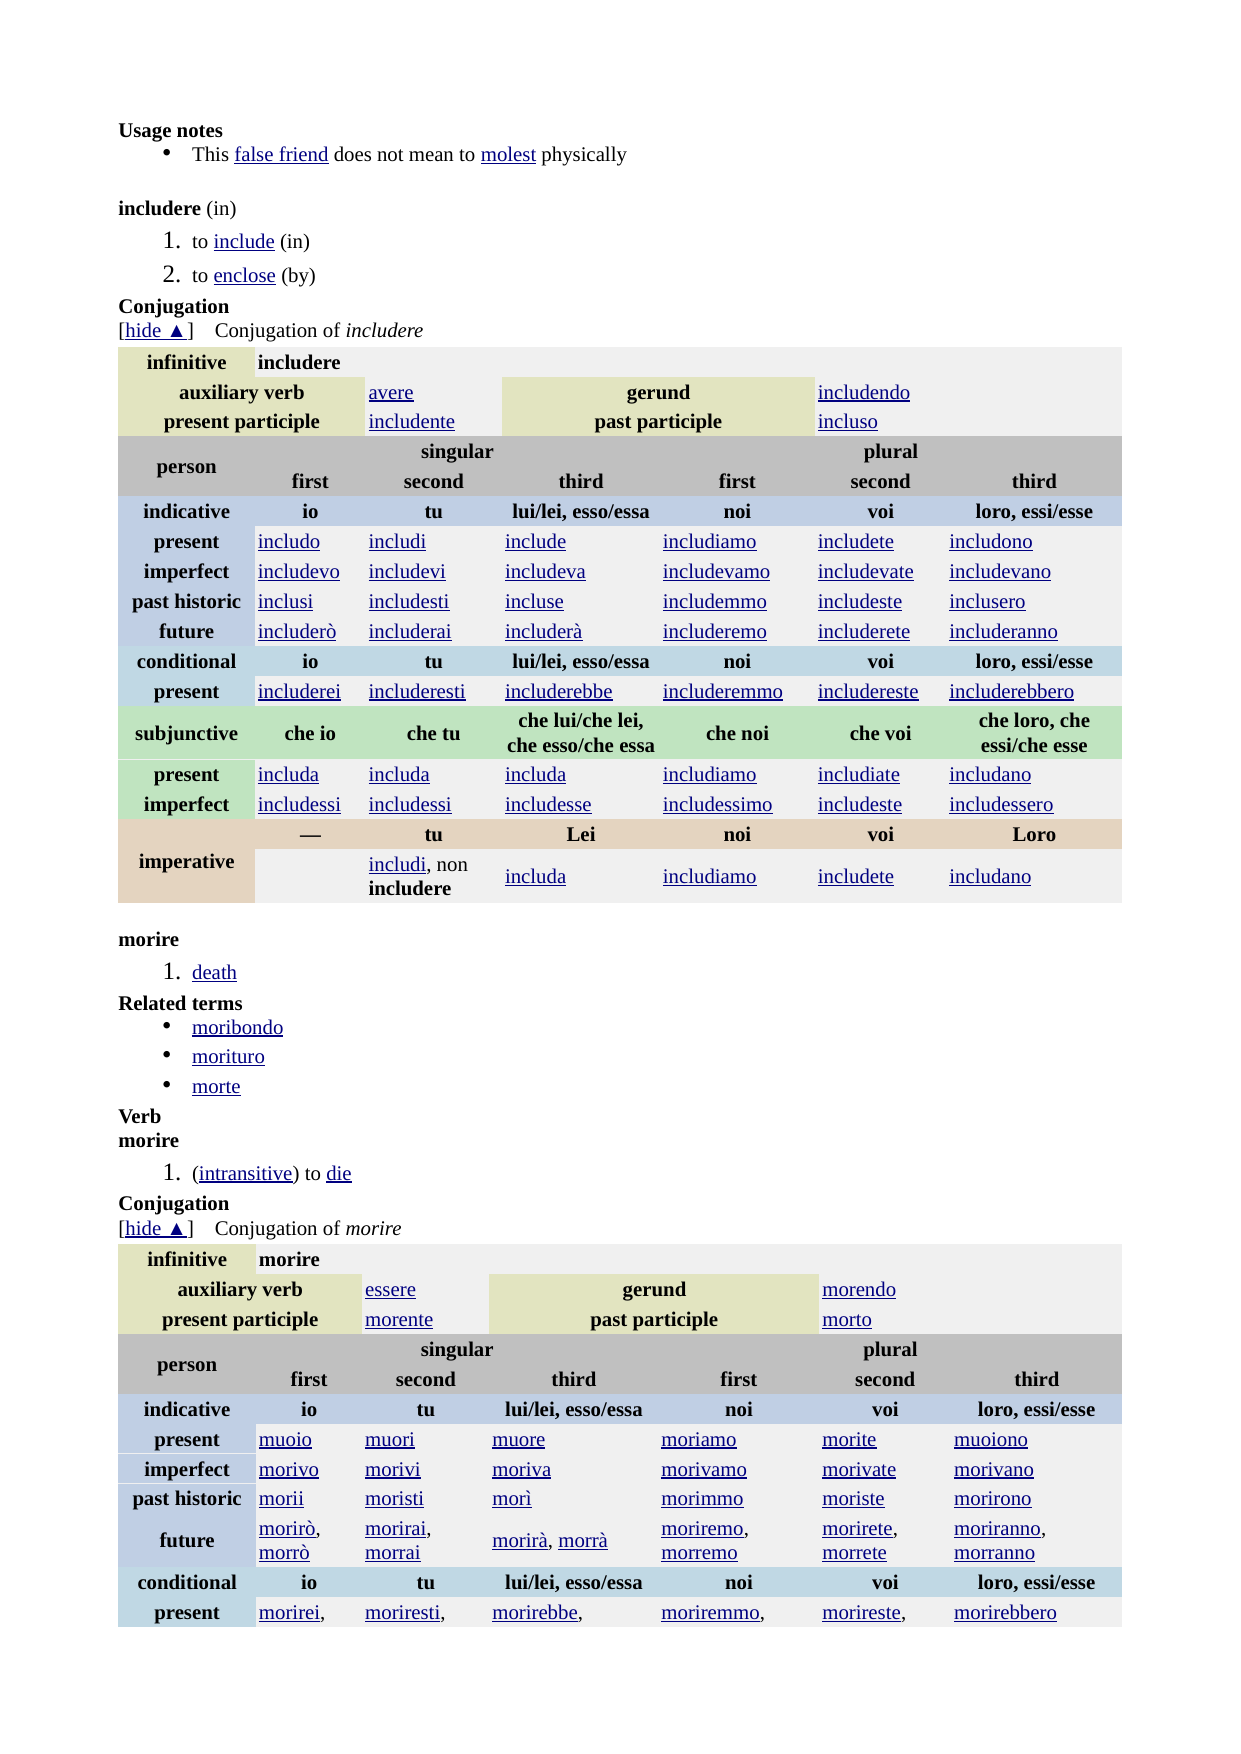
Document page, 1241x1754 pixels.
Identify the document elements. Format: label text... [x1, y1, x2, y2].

table_cell includevate [815, 556, 946, 586]
table_header [365, 347, 502, 377]
list (intransitive) to die [162, 1157, 1122, 1186]
table_cell includessimo [660, 789, 815, 819]
table_cell auxiliary verb [118, 1274, 362, 1304]
table_cell morivo [256, 1454, 362, 1483]
table_cell includo [255, 526, 365, 556]
table_cell morirete, morrete [819, 1513, 951, 1567]
table_cell person [118, 436, 255, 496]
list moribondo [162, 1014, 1122, 1039]
table_cell io [256, 1567, 362, 1597]
table_cell che lui/che lei, che esso/che essa [502, 706, 660, 759]
table_cell present [118, 760, 255, 789]
text includere (in) [118, 196, 1122, 220]
table_cell morii [256, 1484, 362, 1513]
table_cell future [118, 616, 255, 646]
table_cell imperative [118, 819, 255, 903]
table_cell che loro, che essi/che esse [946, 706, 1122, 759]
table_cell plural [658, 1334, 1122, 1364]
table_cell third [489, 1364, 658, 1394]
table_cell includano [946, 760, 1122, 789]
table_cell io [255, 496, 365, 526]
table_cell includeremo [660, 616, 815, 646]
table_cell noi [660, 646, 815, 676]
text morire [118, 927, 1122, 951]
table_cell inclusi [255, 586, 365, 616]
table_cell includendo [815, 377, 1122, 407]
table_cell third [951, 1364, 1122, 1394]
table_cell includiamo [660, 849, 815, 903]
table_cell includessero [946, 789, 1122, 819]
table_cell moriremmo, [658, 1597, 819, 1627]
table_cell loro, essi/esse [951, 1394, 1122, 1424]
text [hide ▲] Conjugation of morire [118, 1215, 1122, 1239]
table_cell lui/lei, esso/essa [489, 1567, 658, 1597]
table_cell loro, essi/esse [951, 1567, 1122, 1597]
table_cell io [255, 646, 365, 676]
table_cell moristi [362, 1484, 489, 1513]
table_cell includevo [255, 556, 365, 586]
table_cell morirono [951, 1484, 1122, 1513]
table_cell plural [660, 436, 1122, 466]
table_cell second [819, 1364, 951, 1394]
table_cell include [502, 526, 660, 556]
table_cell Loro [946, 819, 1122, 849]
table_cell voi [819, 1567, 951, 1597]
table_cell che io [255, 706, 365, 759]
table_cell includente [365, 407, 502, 436]
table_cell includano [946, 849, 1122, 903]
table_cell indicative [118, 496, 255, 526]
table_cell incluso [815, 407, 1122, 436]
table_cell Lei [502, 819, 660, 849]
table_cell morirai, morrai [362, 1513, 489, 1567]
list morituro [162, 1044, 1122, 1069]
table_header [362, 1244, 489, 1274]
table_cell imperfect [118, 1454, 256, 1483]
table_cell includerà [502, 616, 660, 646]
table_cell includesti [365, 586, 502, 616]
table_cell includa [502, 849, 660, 903]
subtitle Usage notes [118, 118, 1122, 142]
table_cell morireste, [819, 1597, 951, 1627]
table_cell past historic [118, 586, 255, 616]
table_cell includono [946, 526, 1122, 556]
table_cell includerai [365, 616, 502, 646]
table_cell noi [660, 496, 815, 526]
table_cell muoiono [951, 1424, 1122, 1453]
table_cell singular [256, 1334, 658, 1364]
table_cell morirebbero [951, 1597, 1122, 1627]
table_cell person [118, 1334, 256, 1394]
table_cell first [255, 466, 365, 496]
table_cell imperfect [118, 556, 255, 586]
subtitle Conjugation [118, 294, 1122, 318]
subtitle Conjugation [118, 1191, 1122, 1215]
table_cell noi [658, 1394, 819, 1424]
table_cell includiamo [660, 760, 815, 789]
table_cell noi [658, 1567, 819, 1597]
table_cell morì [489, 1484, 658, 1513]
table_cell morirò, morrò [256, 1513, 362, 1567]
table_cell includerei [255, 676, 365, 706]
table_cell moriresti, [362, 1597, 489, 1627]
table_cell present [118, 676, 255, 706]
table_header infinitive [118, 347, 255, 377]
table_cell morivi [362, 1454, 489, 1483]
table_header [502, 347, 815, 377]
table_cell includete [815, 526, 946, 556]
table_cell morivamo [658, 1454, 819, 1483]
table_cell lui/lei, esso/essa [502, 496, 660, 526]
subtitle Verb [118, 1104, 1122, 1128]
table_cell morendo [819, 1274, 1122, 1304]
table_cell includeranno [946, 616, 1122, 646]
table_cell includerò [255, 616, 365, 646]
table_cell includerebbe [502, 676, 660, 706]
table_cell lui/lei, esso/essa [489, 1394, 658, 1424]
table_cell morto [819, 1304, 1122, 1334]
table_cell includessi [255, 789, 365, 819]
table_cell includete [815, 849, 946, 903]
table_cell past participle [489, 1304, 819, 1334]
table_cell avere [365, 377, 502, 407]
table_cell includeresti [365, 676, 502, 706]
table_cell second [815, 466, 946, 496]
text morire [118, 1128, 1122, 1152]
table_cell morivano [951, 1454, 1122, 1483]
table_cell includiate [815, 760, 946, 789]
table_cell voi [815, 819, 946, 849]
table_cell moriva [489, 1454, 658, 1483]
table_cell voi [815, 496, 946, 526]
table_cell includesse [502, 789, 660, 819]
table_cell muoio [256, 1424, 362, 1453]
table_cell includeste [815, 789, 946, 819]
table_cell second [365, 466, 502, 496]
list death [162, 956, 1122, 985]
table_cell morimmo [658, 1484, 819, 1513]
table_cell morirebbe, [489, 1597, 658, 1627]
table_cell includi [365, 526, 502, 556]
table_cell moriranno, morranno [951, 1513, 1122, 1567]
list to include (in) [162, 225, 1122, 254]
table_cell lui/lei, esso/essa [502, 646, 660, 676]
table_cell third [502, 466, 660, 496]
table_cell includeremmo [660, 676, 815, 706]
list morte [162, 1074, 1122, 1099]
table_cell conditional [118, 1567, 256, 1597]
table_cell includerebbero [946, 676, 1122, 706]
table_cell present [118, 526, 255, 556]
table_cell io [256, 1394, 362, 1424]
table_cell che voi [815, 706, 946, 759]
table_cell includa [255, 760, 365, 789]
table_cell voi [815, 646, 946, 676]
table_cell moriste [819, 1484, 951, 1513]
table_cell past participle [502, 407, 815, 436]
table_cell gerund [489, 1274, 819, 1304]
table_cell includi, non includere [365, 849, 502, 903]
table_header morire [256, 1244, 362, 1274]
table_cell present [118, 1424, 256, 1453]
table_cell second [362, 1364, 489, 1394]
table_cell includevamo [660, 556, 815, 586]
table_cell tu [365, 819, 502, 849]
table_cell muori [362, 1424, 489, 1453]
table_cell tu [365, 646, 502, 676]
table_cell past historic [118, 1484, 256, 1513]
table_cell voi [819, 1394, 951, 1424]
table_cell first [658, 1364, 819, 1394]
table_cell subjunctive [118, 706, 255, 759]
table_cell inclusero [946, 586, 1122, 616]
table_cell first [660, 466, 815, 496]
table_cell includeste [815, 586, 946, 616]
table_header includere [255, 347, 365, 377]
table_cell includa [502, 760, 660, 789]
text [hide ▲] Conjugation of includere [118, 318, 1122, 342]
table_cell includessi [365, 789, 502, 819]
table_cell incluse [502, 586, 660, 616]
table_cell morirà, morrà [489, 1513, 658, 1567]
table_cell includa [365, 760, 502, 789]
subtitle Related terms [118, 991, 1122, 1014]
table_header infinitive [118, 1244, 256, 1274]
table_cell imperfect [118, 789, 255, 819]
table_cell auxiliary verb [118, 377, 365, 407]
list to enclose (by) [162, 259, 1122, 288]
table_cell present participle [118, 1304, 362, 1334]
table_cell future [118, 1513, 256, 1567]
table_cell moriremo, morremo [658, 1513, 819, 1567]
table_cell che tu [365, 706, 502, 759]
table_cell noi [660, 819, 815, 849]
table_cell che noi [660, 706, 815, 759]
table_cell includereste [815, 676, 946, 706]
table_header [489, 1244, 819, 1274]
table_cell tu [362, 1567, 489, 1597]
table_cell includiamo [660, 526, 815, 556]
table_cell includevano [946, 556, 1122, 586]
table_cell loro, essi/esse [946, 646, 1122, 676]
table_cell present participle [118, 407, 365, 436]
table_cell singular [255, 436, 660, 466]
table_cell gerund [502, 377, 815, 407]
table_cell third [946, 466, 1122, 496]
table_cell loro, essi/esse [946, 496, 1122, 526]
table_cell tu [362, 1394, 489, 1424]
table_cell essere [362, 1274, 489, 1304]
table_cell includerete [815, 616, 946, 646]
table_cell indicative [118, 1394, 256, 1424]
table_header [819, 1244, 1122, 1274]
table_cell first [256, 1364, 362, 1394]
table_cell morirei, [256, 1597, 362, 1627]
table_cell morente [362, 1304, 489, 1334]
table_cell morite [819, 1424, 951, 1453]
table_cell includeva [502, 556, 660, 586]
table_cell present [118, 1597, 256, 1627]
table_cell tu [365, 496, 502, 526]
table_cell [255, 849, 365, 903]
list This false friend does not mean to molest physically [162, 142, 1122, 167]
table_cell — [255, 819, 365, 849]
table_cell morivate [819, 1454, 951, 1483]
table_cell moriamo [658, 1424, 819, 1453]
table_cell includemmo [660, 586, 815, 616]
table_cell muore [489, 1424, 658, 1453]
table_cell conditional [118, 646, 255, 676]
table_header [815, 347, 1122, 377]
table_cell includevi [365, 556, 502, 586]
